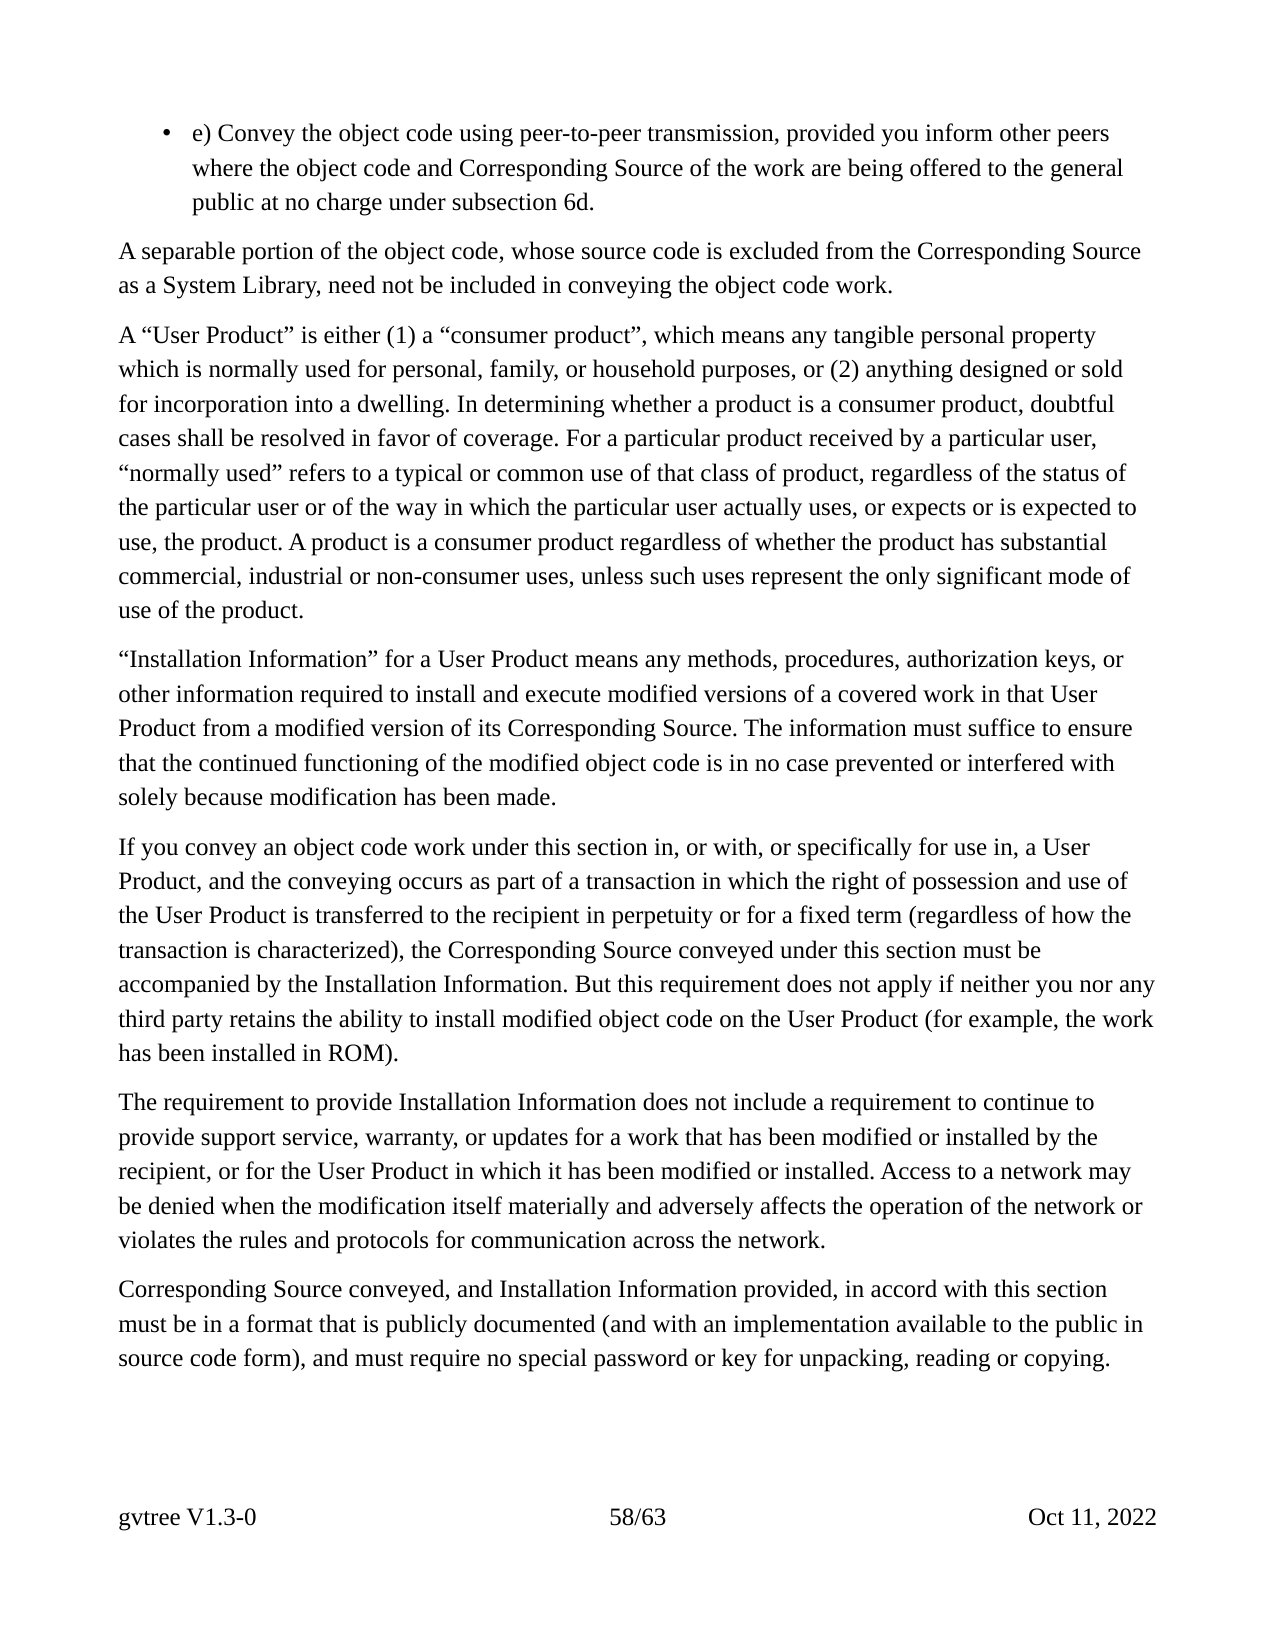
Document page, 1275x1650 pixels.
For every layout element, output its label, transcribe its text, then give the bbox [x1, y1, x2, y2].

text If you convey an object code work under this section in, or with, or specifically for use in, a User Product, and the conveying occurs as part of a transaction in which the right of possession and use of the User Product is transferred to the recipient in perpetuity or for a fixed term (regardless of how the transaction is characterized), the Corresponding Source conveyed under this section must be accompanied by the Installation Information. But this requirement does not apply if neither you nor any third party retains the ability to install modified object code on the User Product (for example, the work has been installed in ROM). [118, 832, 1157, 1067]
text “Installation Information” for a User Product means any methods, procedures, authorization keys, or other information required to install and execute modified versions of a covered work in that User Product from a modified version of its Corresponding Source. The information must suffice to ensure that the continued functioning of the modified object code is in no case prevented or interfered with solely because modification has been made. [118, 644, 1157, 811]
text Corresponding Source conveyed, and Installation Information provided, in accord with this section must be in a format that is publicly documented (and with an implementation available to the public in source code form), and must require no special password or key for unpacking, reading or copying. [118, 1274, 1157, 1372]
list e) Convey the object code using peer-to-peer transmission, provided you inform other peers where the object code and Corresponding Source of the work are being offered to the general public at no charge under subsection 6d. [162, 118, 1157, 216]
text A separable portion of the object code, whose source code is excluded from the Corresponding Source as a System Library, need not be included in conveying the object code work. [118, 236, 1157, 299]
text A “User Product” is either (1) a “consumer product”, which means any tangible personal property which is normally used for personal, family, or household purposes, or (2) anything designed or sold for incorporation into a dwelling. In determining whether a product is a consumer product, doubtful cases shall be resolved in favor of coverage. For a particular product received by a particular user, “normally used” refers to a typical or common use of that class of product, regardless of the status of the particular user or of the way in which the particular user actually uses, or expects or is expected to use, the product. A product is a consumer product regardless of whether the product has substantial commercial, industrial or non-consumer uses, unless such uses represent the only significant mode of use of the product. [118, 320, 1157, 624]
text The requirement to provide Installation Information does not include a requirement to continue to provide support service, warranty, or updates for a work that has been modified or installed by the recipient, or for the User Product in which it has been modified or installed. Access to a network may be denied when the modification itself materially and adversely affects the operation of the network or violates the rules and protocols for communication across the network. [118, 1087, 1157, 1254]
